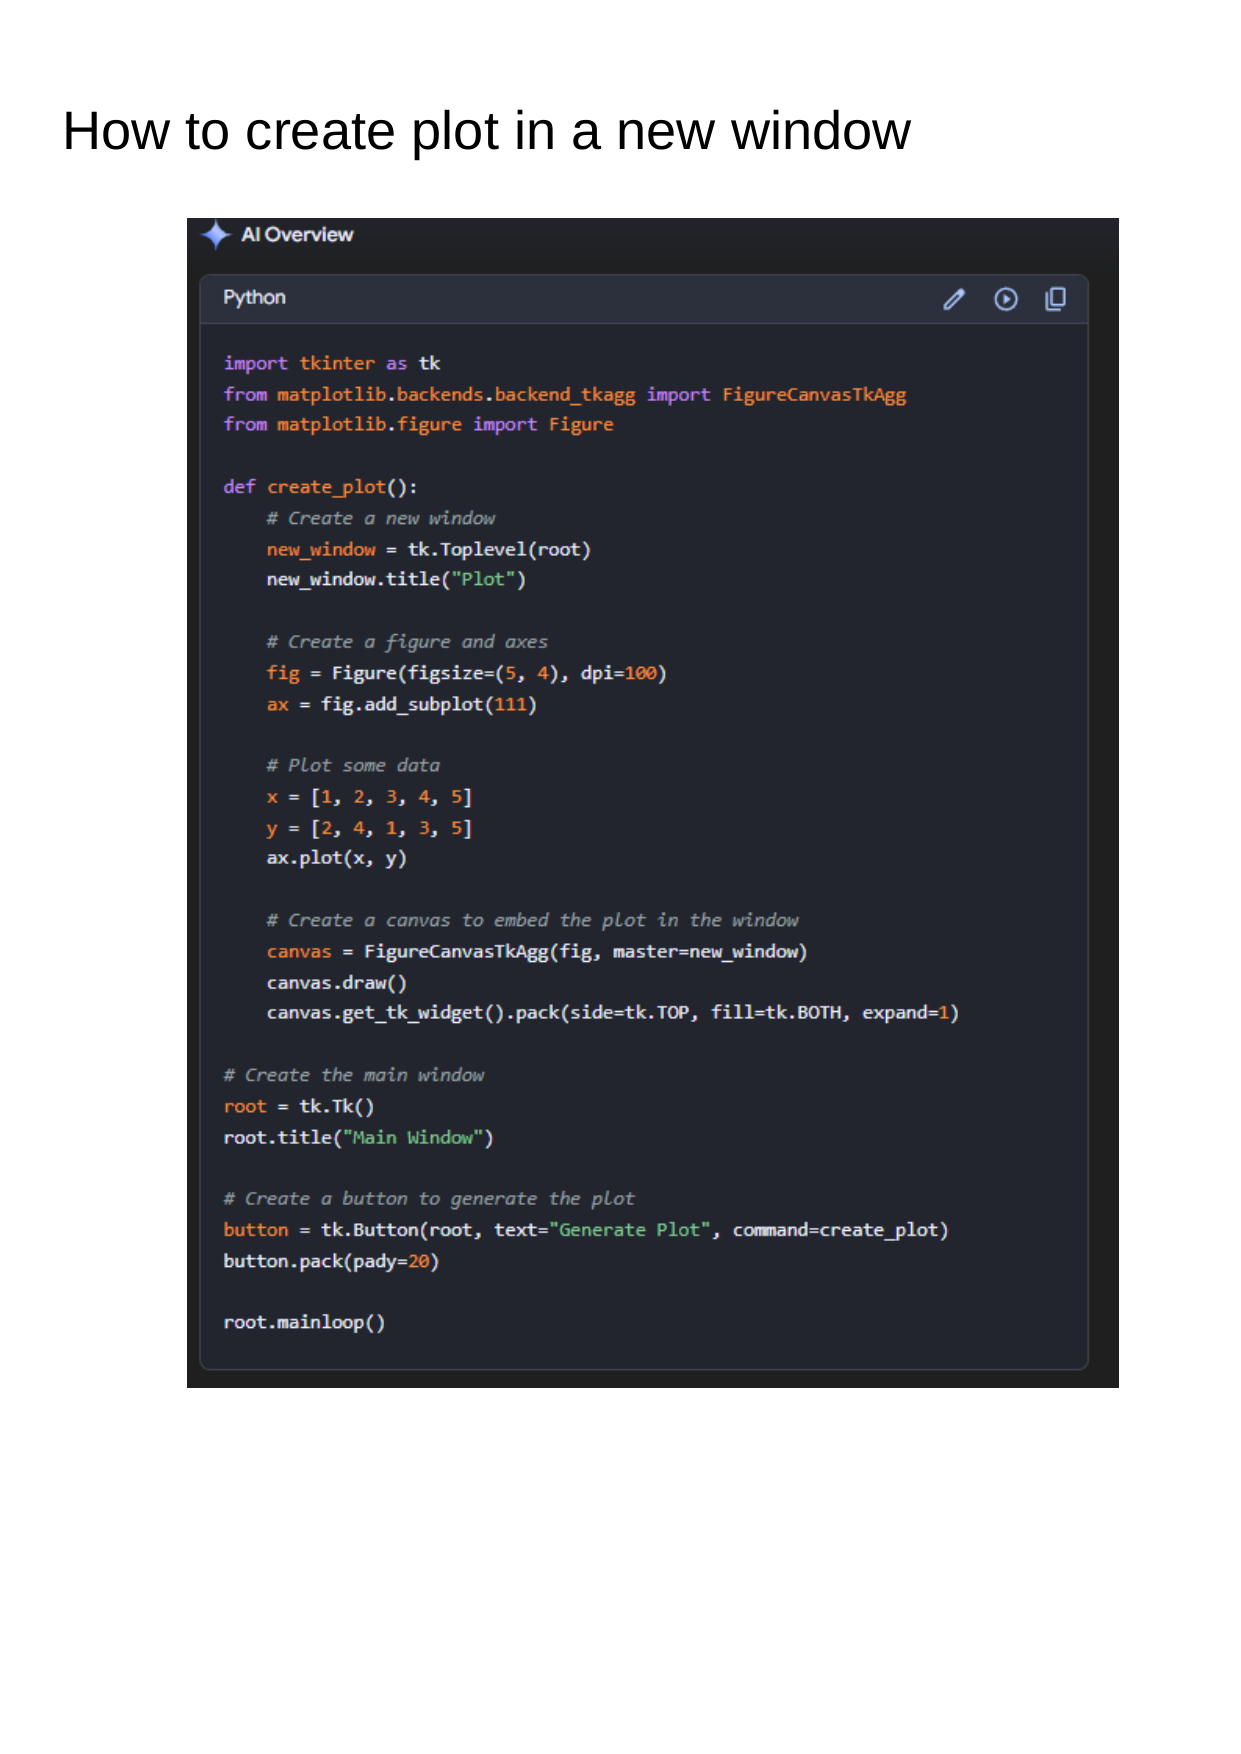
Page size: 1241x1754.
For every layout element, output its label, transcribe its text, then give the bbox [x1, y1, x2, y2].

title How to create plot in a new window [62, 69, 1179, 193]
picture [187, 218, 1119, 1388]
